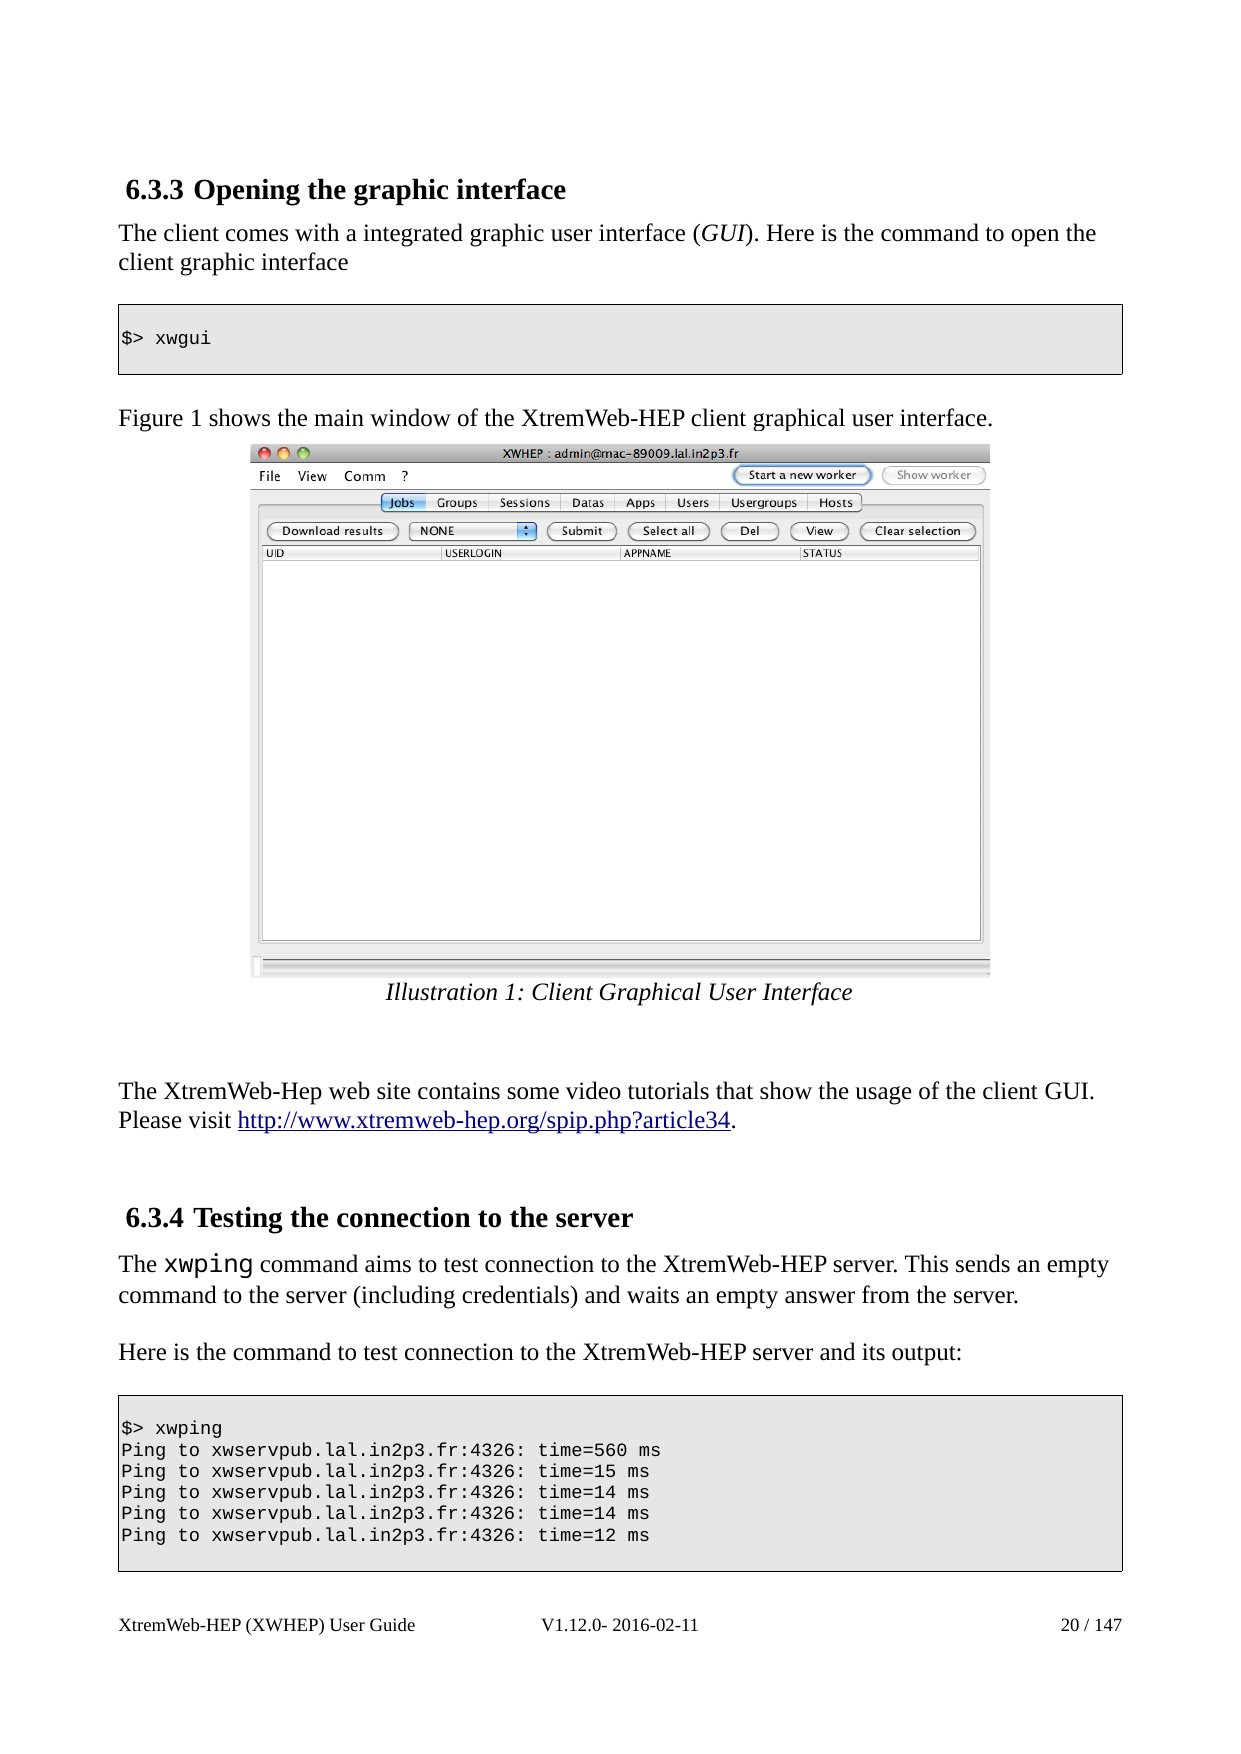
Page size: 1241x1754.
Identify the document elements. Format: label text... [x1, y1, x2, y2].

subtitle Opening the graphic interface [118, 172, 1122, 205]
text Ping to xwservpub.lal.in2p3.fr:4326: time=14 ms [119, 1480, 1122, 1501]
text Ping to xwservpub.lal.in2p3.fr:4326: time=15 ms [119, 1458, 1122, 1480]
text $> xwping [119, 1416, 1122, 1437]
text The XtremWeb-Hep web site contains some video tutorials that show the usage of the client GUI. Please visit http://www.xtremweb-hep.org/spip.php?article34. [118, 1076, 1122, 1133]
subtitle Testing the connection to the server [118, 1200, 1122, 1233]
text The client comes with a integrated graphic user interface (GUI). Here is the command to open the client graphic interface [118, 218, 1122, 275]
text The xwping command aims to test connection to the XtremWeb-HEP server. This sends an empty command to the server (including credentials) and waits an empty answer from the server. [118, 1246, 1122, 1308]
text Ping to xwservpub.lal.in2p3.fr:4326: time=14 ms [119, 1501, 1122, 1522]
text Illustration 1: Client Graphical User Interface [250, 978, 990, 1006]
text Here is the command to test connection to the XtremWeb-HEP server and its output: [118, 1337, 1122, 1366]
text Figure 1 shows the main window of the XtremWeb-HEP client graphical user interface. [118, 403, 1122, 431]
text $> xwgui [119, 325, 1122, 347]
picture [250, 444, 991, 978]
text Ping to xwservpub.lal.in2p3.fr:4326: time=560 ms [119, 1437, 1122, 1458]
text Ping to xwservpub.lal.in2p3.fr:4326: time=12 ms [119, 1522, 1122, 1543]
